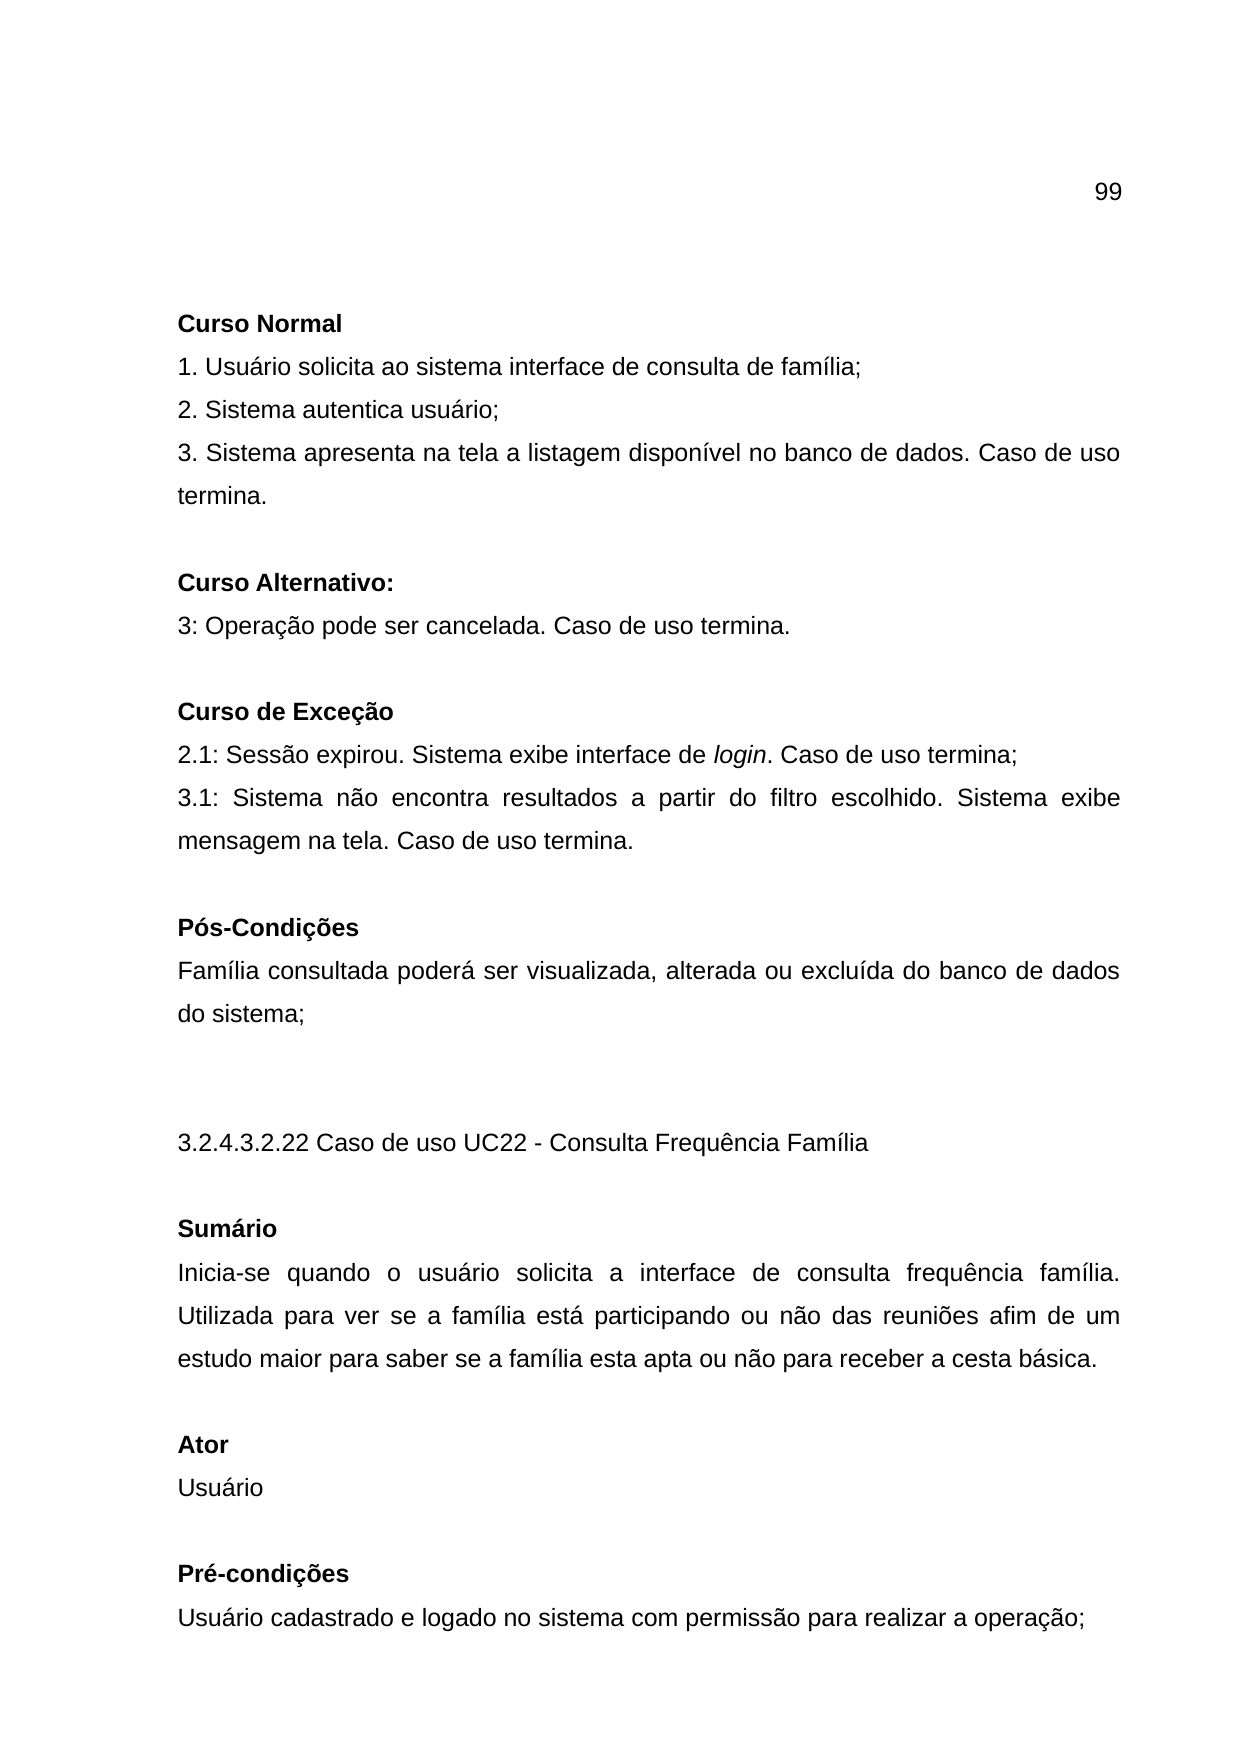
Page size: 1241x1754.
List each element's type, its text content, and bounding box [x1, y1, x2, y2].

text 3: Operação pode ser cancelada. Caso de uso termina. [177, 611, 1122, 639]
text Curso Alternativo: [177, 568, 1122, 596]
text Pós-Condições [177, 913, 1122, 941]
text 2.1: Sessão expirou. Sistema exibe interface de login. Caso de uso termina; [177, 740, 1122, 769]
text 2. Sistema autentica usuário; [177, 395, 1122, 424]
text 3.1: Sistema não encontra resultados a partir do filtro escolhido. Sistema exibe mensagem na tela. Caso de uso termina. [177, 783, 1122, 855]
text Pré-condições [177, 1559, 1122, 1588]
text 1. Usuário solicita ao sistema interface de consulta de família; [177, 352, 1122, 381]
text Ator [177, 1430, 1122, 1459]
text Usuário cadastrado e logado no sistema com permissão para realizar a operação; [177, 1603, 1122, 1631]
text Família consultada poderá ser visualizada, alterada ou excluída do banco de dados do sistema; [177, 956, 1122, 1028]
text Curso de Exceção [177, 697, 1122, 726]
text Curso Normal [177, 309, 1122, 338]
text 3. Sistema apresenta na tela a listagem disponível no banco de dados. Caso de uso termina. [177, 438, 1122, 510]
text 3.2.4.3.2.22 Caso de uso UC22 - Consulta Frequência Família [177, 1128, 1122, 1157]
text Usuário [177, 1473, 1122, 1502]
text Inicia-se quando o usuário solicita a interface de consulta frequência família. Utilizada para ver se a família está participando ou não das reuniões afim de um estudo maior para saber se a família esta apta ou não para receber a cesta básica. [177, 1258, 1122, 1373]
text Sumário [177, 1214, 1122, 1243]
